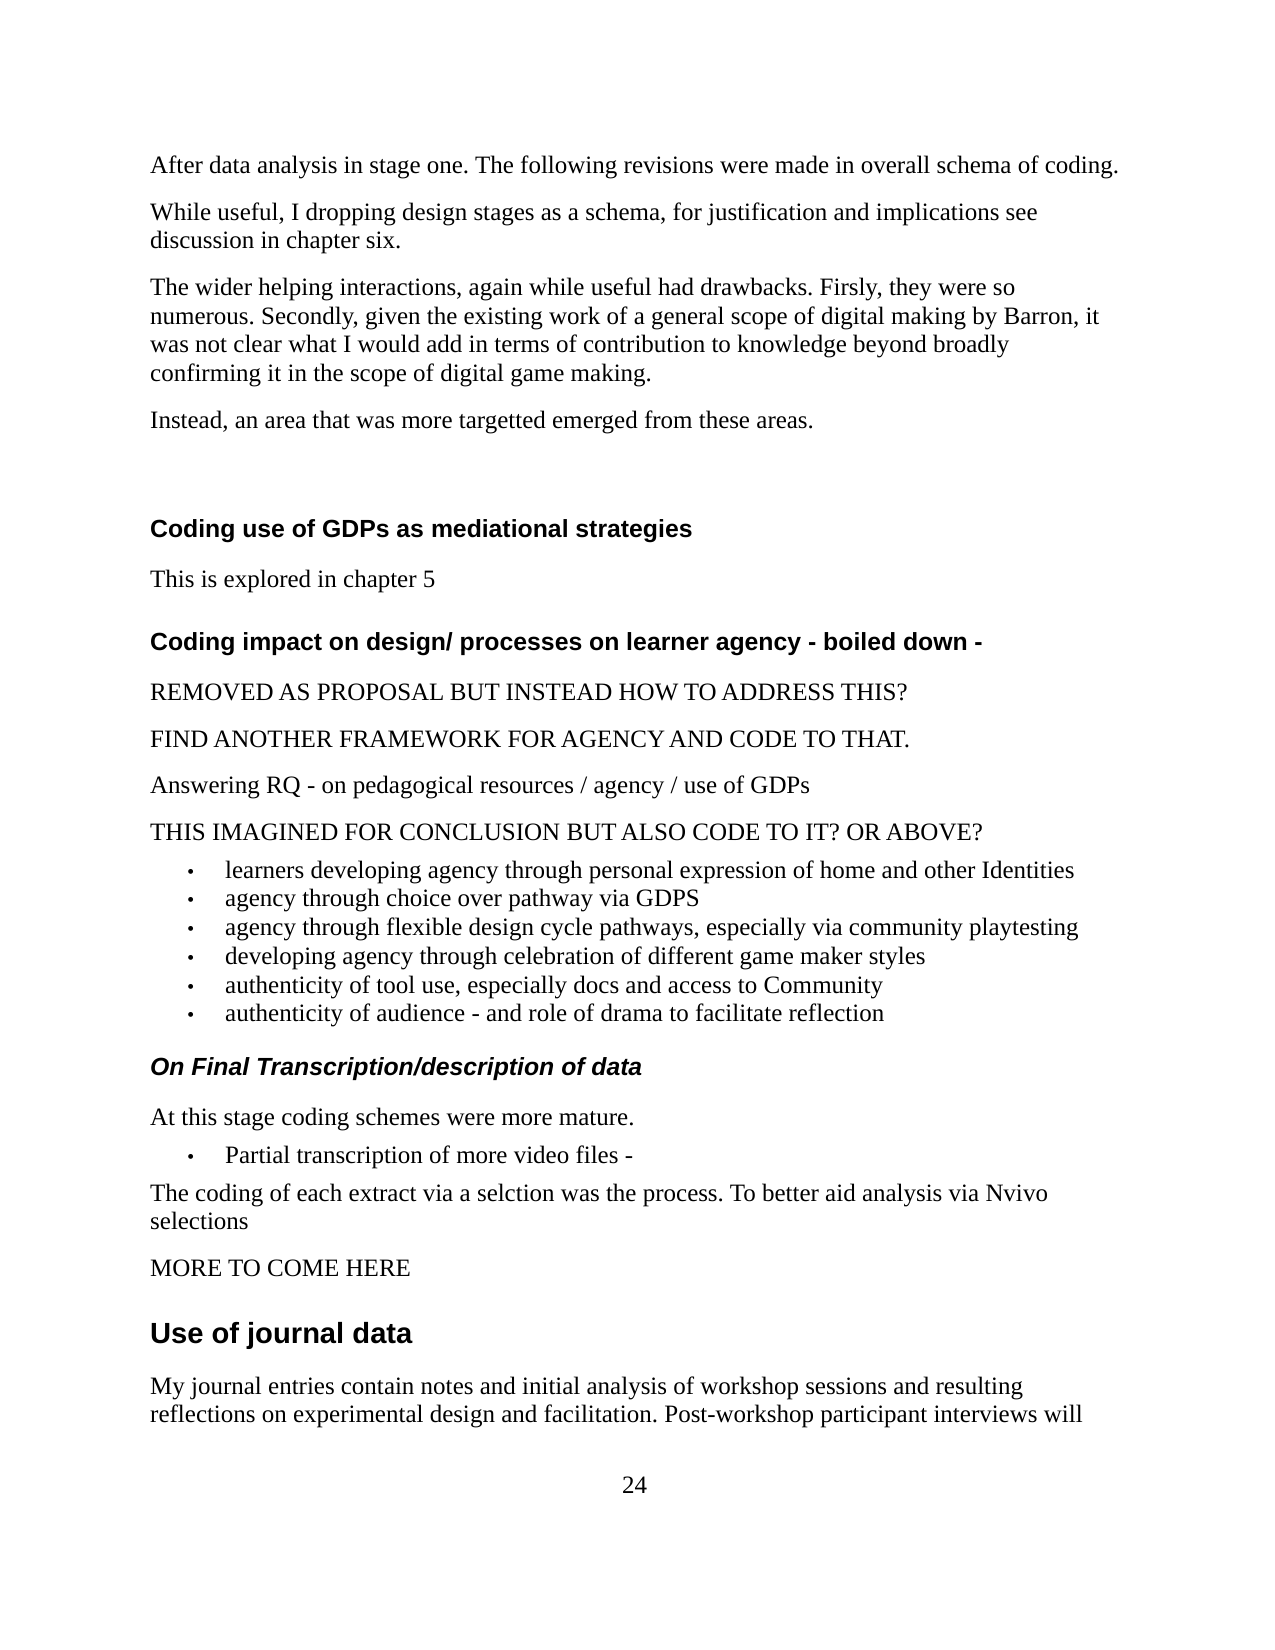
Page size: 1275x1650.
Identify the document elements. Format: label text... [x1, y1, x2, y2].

list agency through flexible design cycle pathways, especially via community playtesting [187, 912, 1125, 941]
subtitle Use of journal data [150, 1316, 1125, 1349]
list learners developing agency through personal expression of home and other Identities [187, 855, 1125, 883]
text At this stage coding schemes were more mature. [150, 1102, 1125, 1131]
text The coding of each extract via a selction was the process. To better aid analysis via Nvivo selections [150, 1178, 1125, 1235]
text REMOVED AS PROPOSAL BUT INSTEAD HOW TO ADDRESS THIS? [150, 677, 1125, 706]
text THIS IMAGINED FOR CONCLUSION BUT ALSO CODE TO IT? OR ABOVE? [150, 817, 1125, 846]
text My journal entries contain notes and initial analysis of workshop sessions and resulting reflections on experimental design and facilitation. Post-workshop participant interviews will [150, 1371, 1125, 1428]
list developing agency through celebration of different game maker styles [187, 941, 1125, 970]
list authenticity of audience - and role of drama to facilitate reflection [187, 998, 1125, 1027]
list authenticity of tool use, especially docs and access to Community [187, 970, 1125, 998]
text Instead, an area that was more targetted emerged from these areas. [150, 405, 1125, 434]
text MORE TO COME HERE [150, 1253, 1125, 1282]
subtitle Coding impact on design/ processes on learner agency - boiled down - [150, 627, 1125, 656]
subtitle On Final Transcription/description of data [150, 1052, 1125, 1081]
text FIND ANOTHER FRAMEWORK FOR AGENCY AND CODE TO THAT. [150, 724, 1125, 752]
text After data analysis in stage one. The following revisions were made in overall schema of coding. [150, 150, 1125, 179]
list agency through choice over pathway via GDPS [187, 883, 1125, 912]
text The wider helping interactions, again while useful had drawbacks. Firsly, they were so numerous. Secondly, given the existing work of a general scope of digital making by Barron, it was not clear what I would add in terms of contribution to knowledge beyond broadly confirming it in the scope of digital game making. [150, 272, 1125, 387]
text While useful, I dropping design stages as a schema, for justification and implications see discussion in chapter six. [150, 197, 1125, 254]
text This is explored in chapter 5 [150, 564, 1125, 593]
list Partial transcription of more video files - [187, 1140, 1125, 1169]
subtitle Coding use of GDPs as mediational strategies [150, 514, 1125, 543]
text Answering RQ - on pedagogical resources / agency / use of GDPs [150, 770, 1125, 799]
